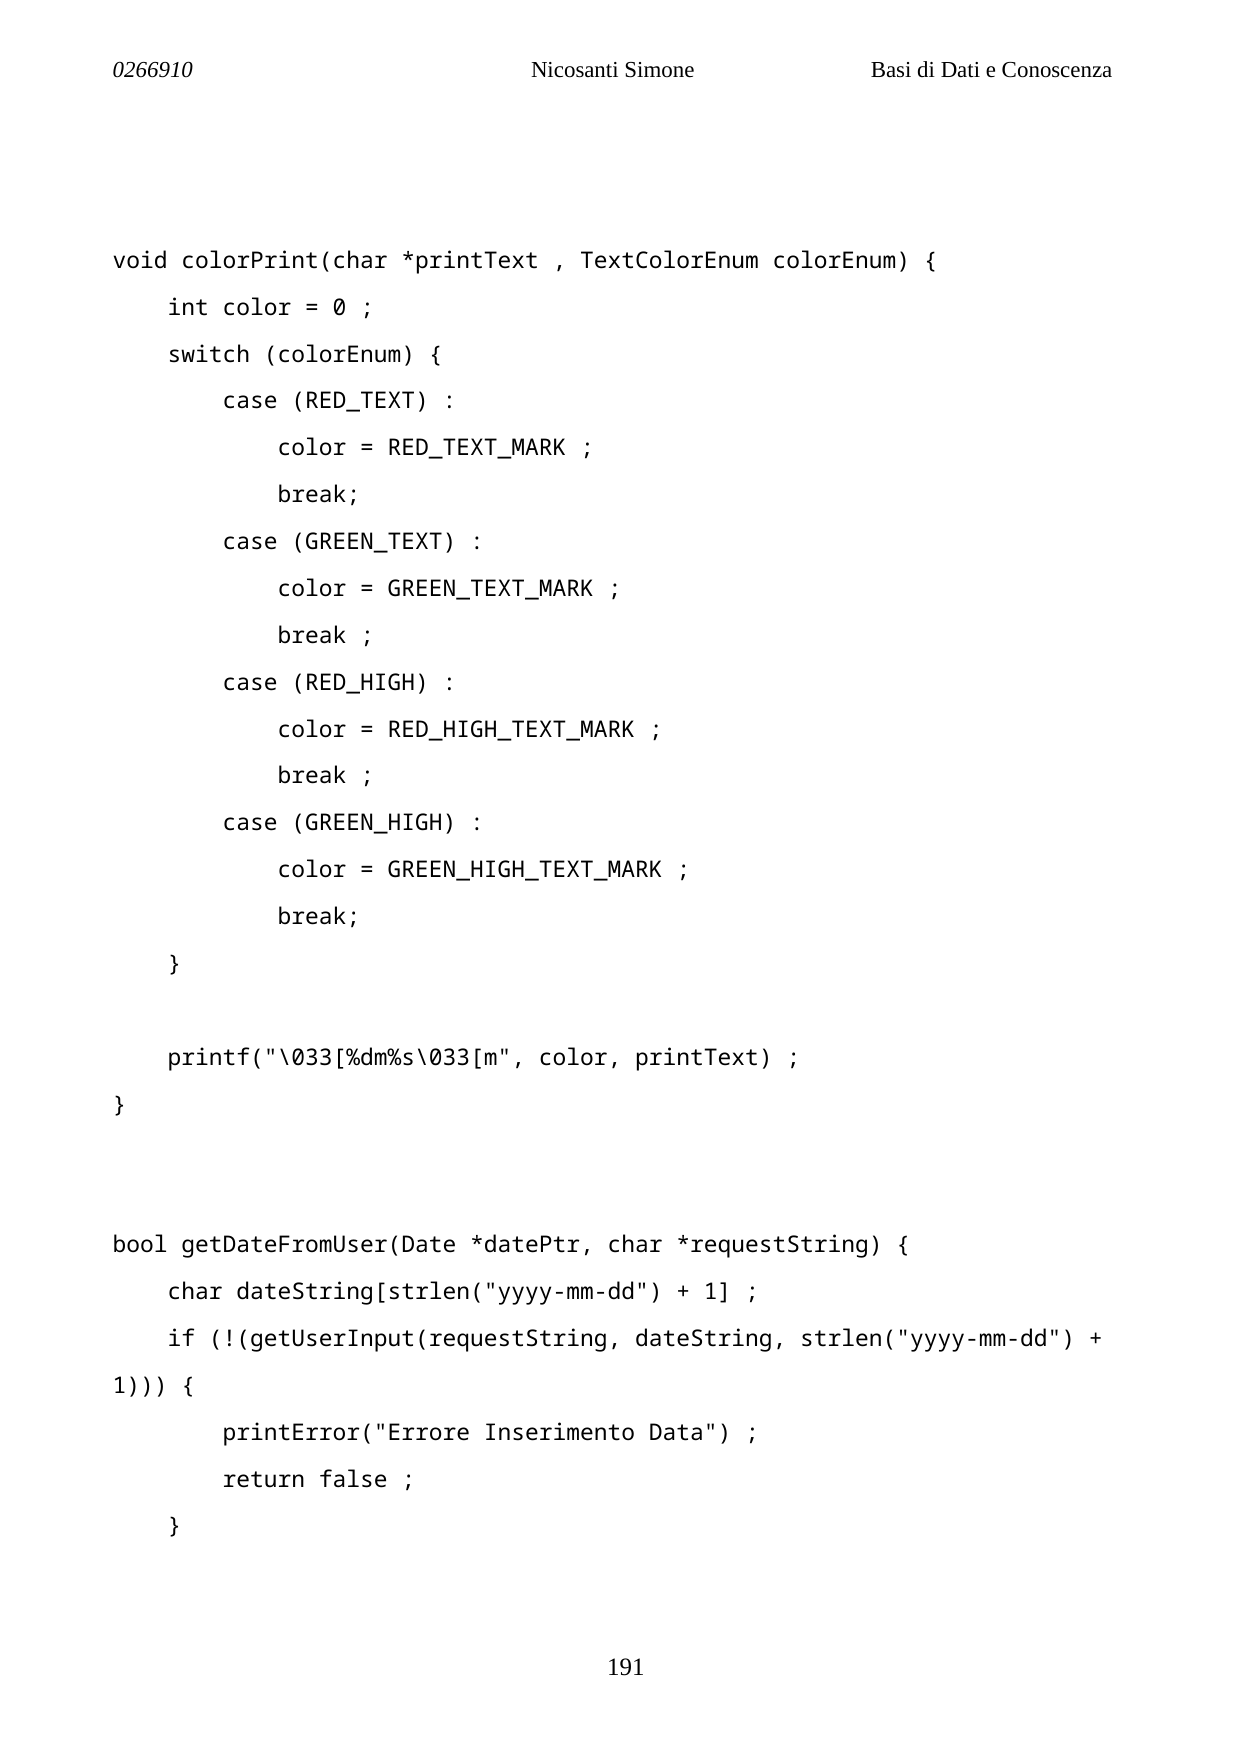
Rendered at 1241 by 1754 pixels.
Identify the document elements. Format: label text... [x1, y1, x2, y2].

text char dateString[strlen("yyyy-mm-dd") + 1] ; [112, 1275, 1128, 1306]
text } [112, 1509, 1128, 1541]
text break; [112, 478, 1128, 509]
text } [112, 947, 1128, 978]
text color = RED_HIGH_TEXT_MARK ; [112, 712, 1128, 744]
text if (!(getUserInput(requestString, dateString, strlen("yyyy-mm-dd") + 1))) { [112, 1322, 1128, 1400]
text break ; [112, 619, 1128, 650]
text printError("Errore Inserimento Data") ; [112, 1416, 1128, 1447]
text color = RED_TEXT_MARK ; [112, 431, 1128, 462]
text break; [112, 900, 1128, 931]
text } [112, 1087, 1128, 1119]
text printf("\033[%dm%s\033[m", color, printText) ; [112, 1041, 1128, 1072]
text bool getDateFromUser(Date *datePtr, char *requestString) { [112, 1228, 1128, 1259]
text case (GREEN_HIGH) : [112, 806, 1128, 837]
text return false ; [112, 1462, 1128, 1494]
text switch (colorEnum) { [112, 337, 1128, 369]
text case (RED_HIGH) : [112, 666, 1128, 697]
text void colorPrint(char *printText , TextColorEnum colorEnum) { [112, 244, 1128, 275]
text color = GREEN_TEXT_MARK ; [112, 572, 1128, 603]
text case (RED_TEXT) : [112, 384, 1128, 416]
text break ; [112, 759, 1128, 791]
text case (GREEN_TEXT) : [112, 525, 1128, 556]
text int color = 0 ; [112, 291, 1128, 322]
text color = GREEN_HIGH_TEXT_MARK ; [112, 853, 1128, 884]
